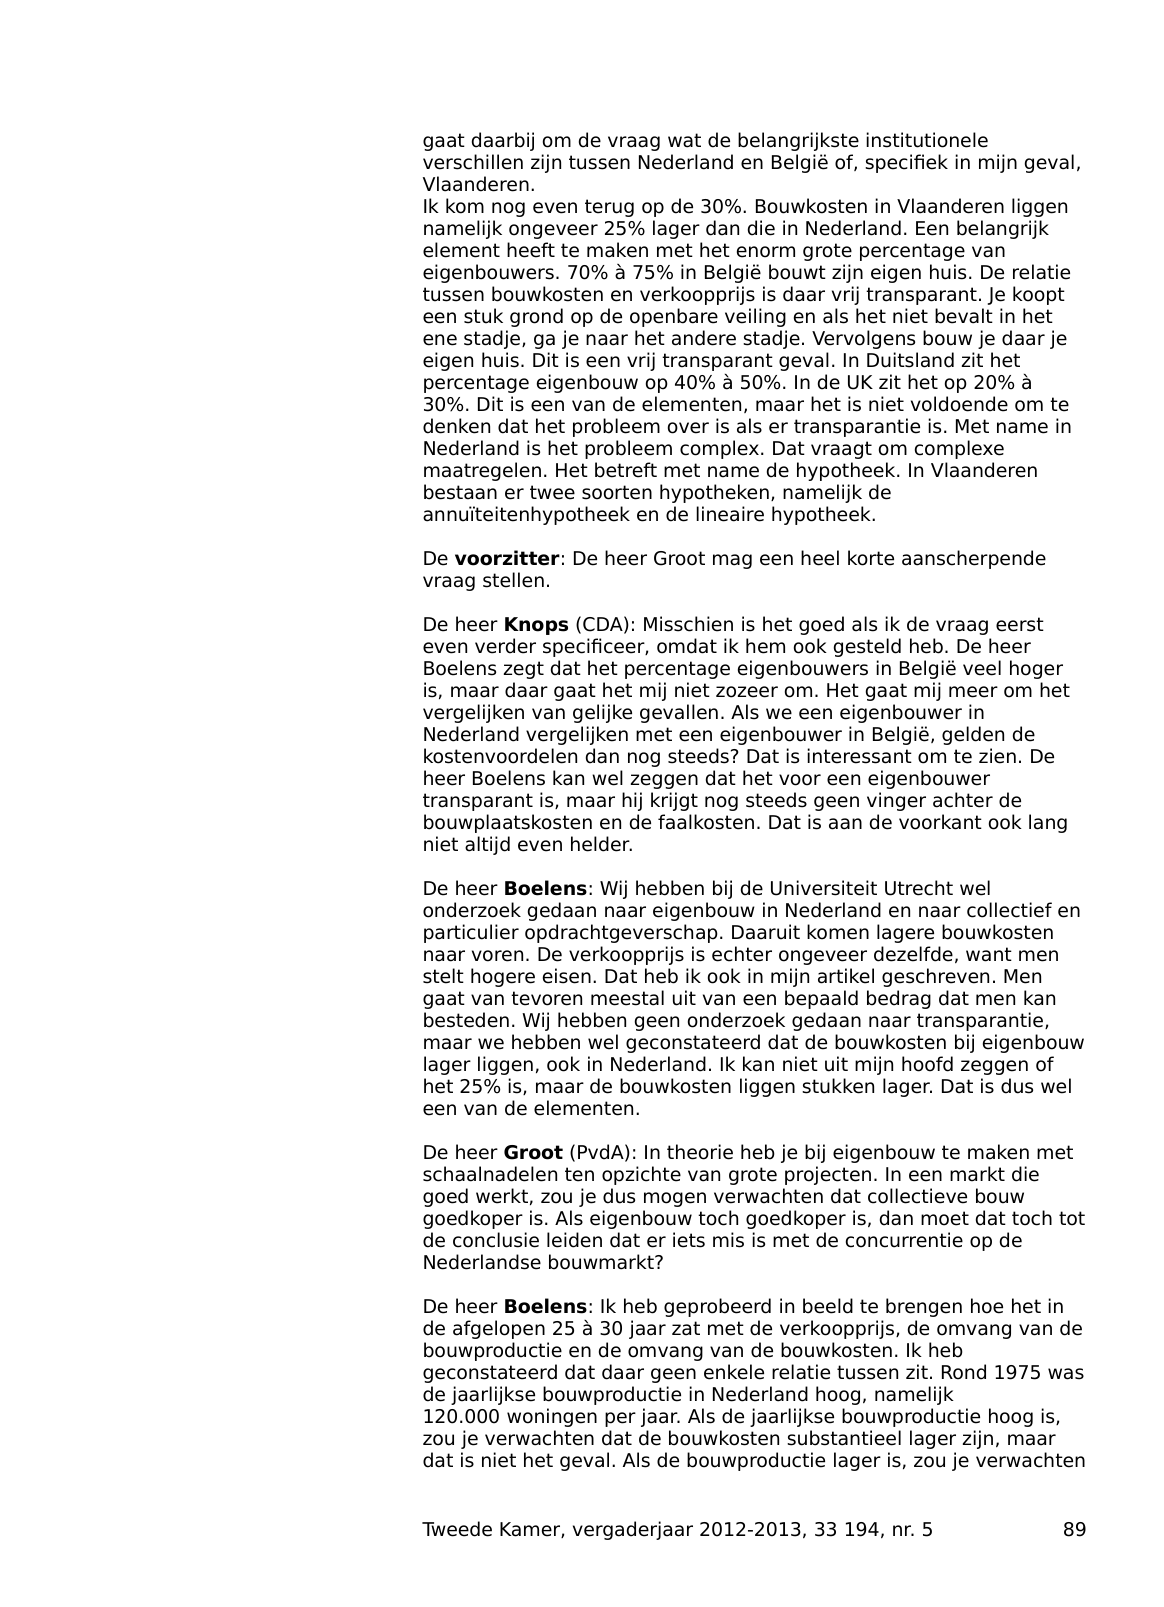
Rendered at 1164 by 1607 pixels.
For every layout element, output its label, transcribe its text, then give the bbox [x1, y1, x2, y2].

text De heer Groot (PvdA): In theorie heb je bij eigenbouw te maken met schaalnadelen ten opzichte van grote projecten. In een markt die goed werkt, zou je dus mogen verwachten dat collectieve bouw goedkoper is. Als eigenbouw toch goedkoper is, dan moet dat toch tot de conclusie leiden dat er iets mis is met de concurrentie op de Nederlandse bouwmarkt? [422, 1142, 1087, 1274]
text Ik kom nog even terug op de 30%. Bouwkosten in Vlaanderen liggen namelijk ongeveer 25% lager dan die in Nederland. Een belangrijk element heeft te maken met het enorm grote percentage van eigenbouwers. 70% à 75% in België bouwt zijn eigen huis. De relatie tussen bouwkosten en verkoopprijs is daar vrij transparant. Je koopt een stuk grond op de openbare veiling en als het niet bevalt in het ene stadje, ga je naar het andere stadje. Vervolgens bouw je daar je eigen huis. Dit is een vrij transparant geval. In Duitsland zit het percentage eigenbouw op 40% à 50%. In de UK zit het op 20% à 30%. Dit is een van de elementen, maar het is niet voldoende om te denken dat het probleem over is als er transparantie is. Met name in Nederland is het probleem complex. Dat vraagt om complexe maatregelen. Het betreft met name de hypotheek. In Vlaanderen bestaan er twee soorten hypotheken, namelijk de annuïteitenhypotheek en de lineaire hypotheek. [422, 196, 1087, 526]
text gaat daarbij om de vraag wat de belangrijkste institutionele verschillen zijn tussen Nederland en België of, specifiek in mijn geval, Vlaanderen. [422, 130, 1087, 196]
text De heer Boelens: Ik heb geprobeerd in beeld te brengen hoe het in de afgelopen 25 à 30 jaar zat met de verkoopprijs, de omvang van de bouwproductie en de omvang van de bouwkosten. Ik heb geconstateerd dat daar geen enkele relatie tussen zit. Rond 1975 was de jaarlijkse bouwproductie in Nederland hoog, namelijk 120.000 woningen per jaar. Als de jaarlijkse bouwproductie hoog is, zou je verwachten dat de bouwkosten substantieel lager zijn, maar dat is niet het geval. Als de bouwproductie lager is, zou je verwachten [422, 1296, 1087, 1472]
text De voorzitter: De heer Groot mag een heel korte aanscherpende vraag stellen. [422, 548, 1087, 592]
text De heer Knops (CDA): Misschien is het goed als ik de vraag eerst even verder specificeer, omdat ik hem ook gesteld heb. De heer Boelens zegt dat het percentage eigenbouwers in België veel hoger is, maar daar gaat het mij niet zozeer om. Het gaat mij meer om het vergelijken van gelijke gevallen. Als we een eigenbouwer in Nederland vergelijken met een eigenbouwer in België, gelden de kostenvoordelen dan nog steeds? Dat is interessant om te zien. De heer Boelens kan wel zeggen dat het voor een eigenbouwer transparant is, maar hij krijgt nog steeds geen vinger achter de bouwplaatskosten en de faalkosten. Dat is aan de voorkant ook lang niet altijd even helder. [422, 614, 1087, 856]
text De heer Boelens: Wij hebben bij de Universiteit Utrecht wel onderzoek gedaan naar eigenbouw in Nederland en naar collectief en particulier opdrachtgeverschap. Daaruit komen lagere bouwkosten naar voren. De verkoopprijs is echter ongeveer dezelfde, want men stelt hogere eisen. Dat heb ik ook in mijn artikel geschreven. Men gaat van tevoren meestal uit van een bepaald bedrag dat men kan besteden. Wij hebben geen onderzoek gedaan naar transparantie, maar we hebben wel geconstateerd dat de bouwkosten bij eigenbouw lager liggen, ook in Nederland. Ik kan niet uit mijn hoofd zeggen of het 25% is, maar de bouwkosten liggen stukken lager. Dat is dus wel een van de elementen. [422, 878, 1087, 1119]
